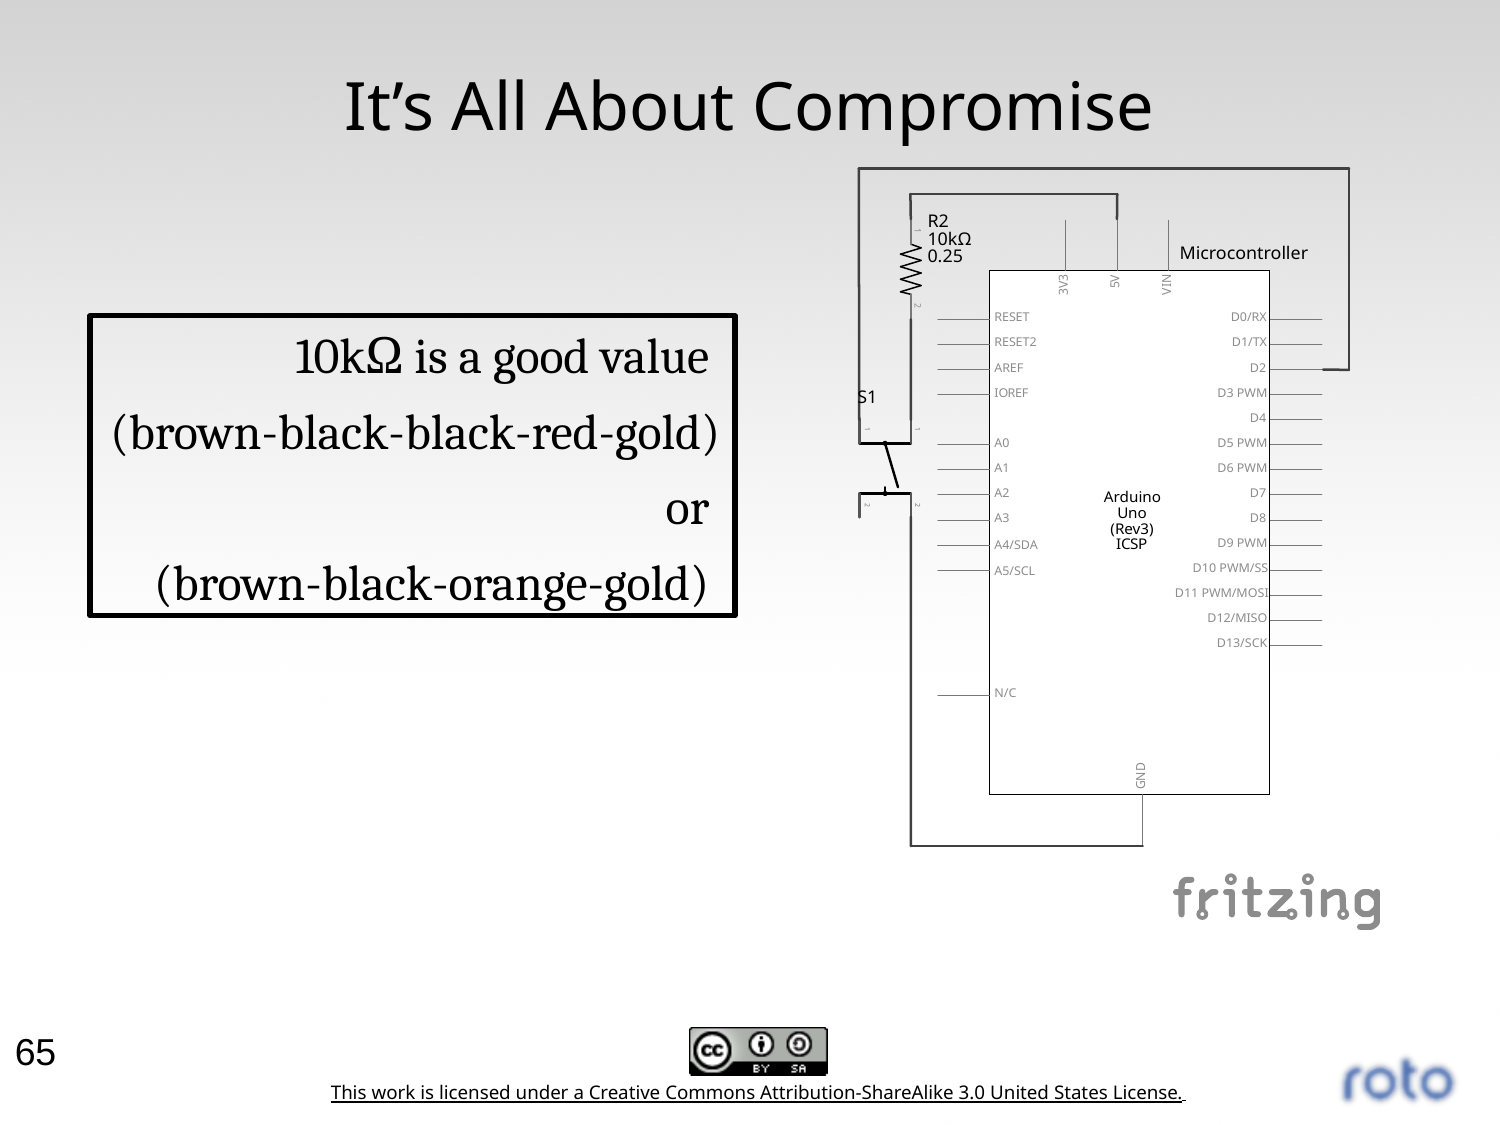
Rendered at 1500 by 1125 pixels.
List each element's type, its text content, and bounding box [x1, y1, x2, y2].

title It’s All About Compromise [112, 49, 1388, 238]
list 10kΩ is a good value (brown-black-black-red-gold) or (brown-black-orange-gold) [90, 315, 736, 616]
picture [0, 0, 1500, 1125]
